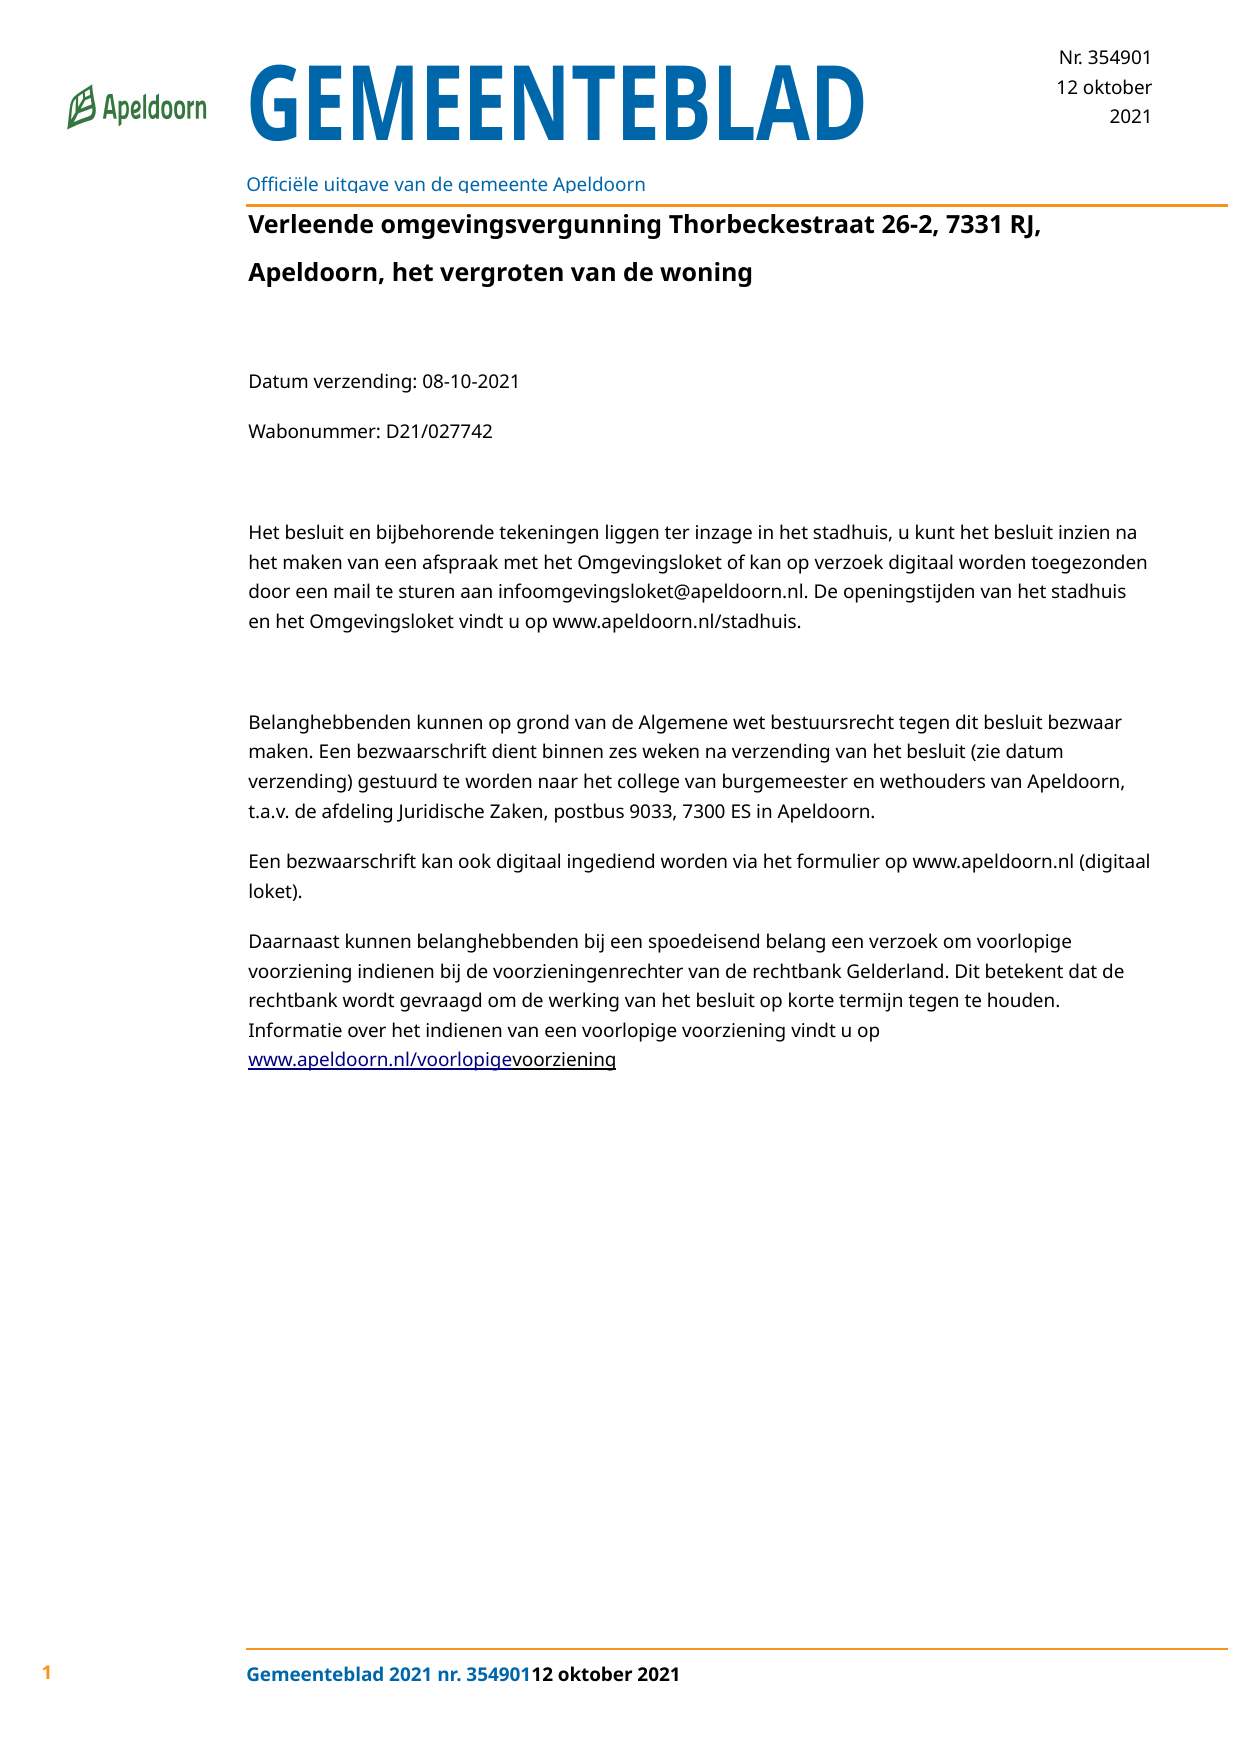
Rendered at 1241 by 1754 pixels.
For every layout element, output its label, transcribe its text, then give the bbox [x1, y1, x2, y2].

text Verleende omgevingsvergunning Thorbeckestraat 26-2, 7331 RJ, Apeldoorn, het vergroten van de woning [248, 207, 1152, 288]
text Een bezwaarschrift kan ook digitaal ingediend worden via het formulier op www.apeldoorn.nl (digitaal loket). [248, 848, 1152, 904]
text Wabonummer: D21/027742 [248, 419, 1152, 444]
text Belanghebbenden kunnen op grond van de Algemene wet bestuursrecht tegen dit besluit bezwaar maken. Een bezwaarschrift dient binnen zes weken na verzending van het besluit (zie datum verzending) gestuurd te worden naar het college van burgemeester en wethouders van Apeldoorn, t.a.v. de afdeling Juridische Zaken, postbus 9033, 7300 ES in Apeldoorn. [248, 709, 1152, 824]
picture [41, 47, 231, 172]
text Daarnaast kunnen belanghebbenden bij een spoedeisend belang een verzoek om voorlopige voorziening indienen bij de voorzieningenrechter van de rechtbank Gelderland. Dit betekent dat de rechtbank wordt gevraagd om de werking van het besluit op korte termijn tegen te houden. Informatie over het indienen van een voorlopige voorziening vindt u op www.apeldoorn.nl/voorlopigevoorziening [248, 928, 1152, 1072]
text Het besluit en bijbehorende tekeningen liggen ter inzage in het stadhuis, u kunt het besluit inzien na het maken van een afspraak met het Omgevingsloket of kan op verzoek digitaal worden toegezonden door een mail te sturen aan infoomgevingsloket@apeldoorn.nl. De openingstijden van het stadhuis en het Omgevingsloket vindt u op www.apeldoorn.nl/stadhuis. [248, 519, 1152, 634]
text Datum verzending: 08-10-2021 [248, 368, 1152, 394]
